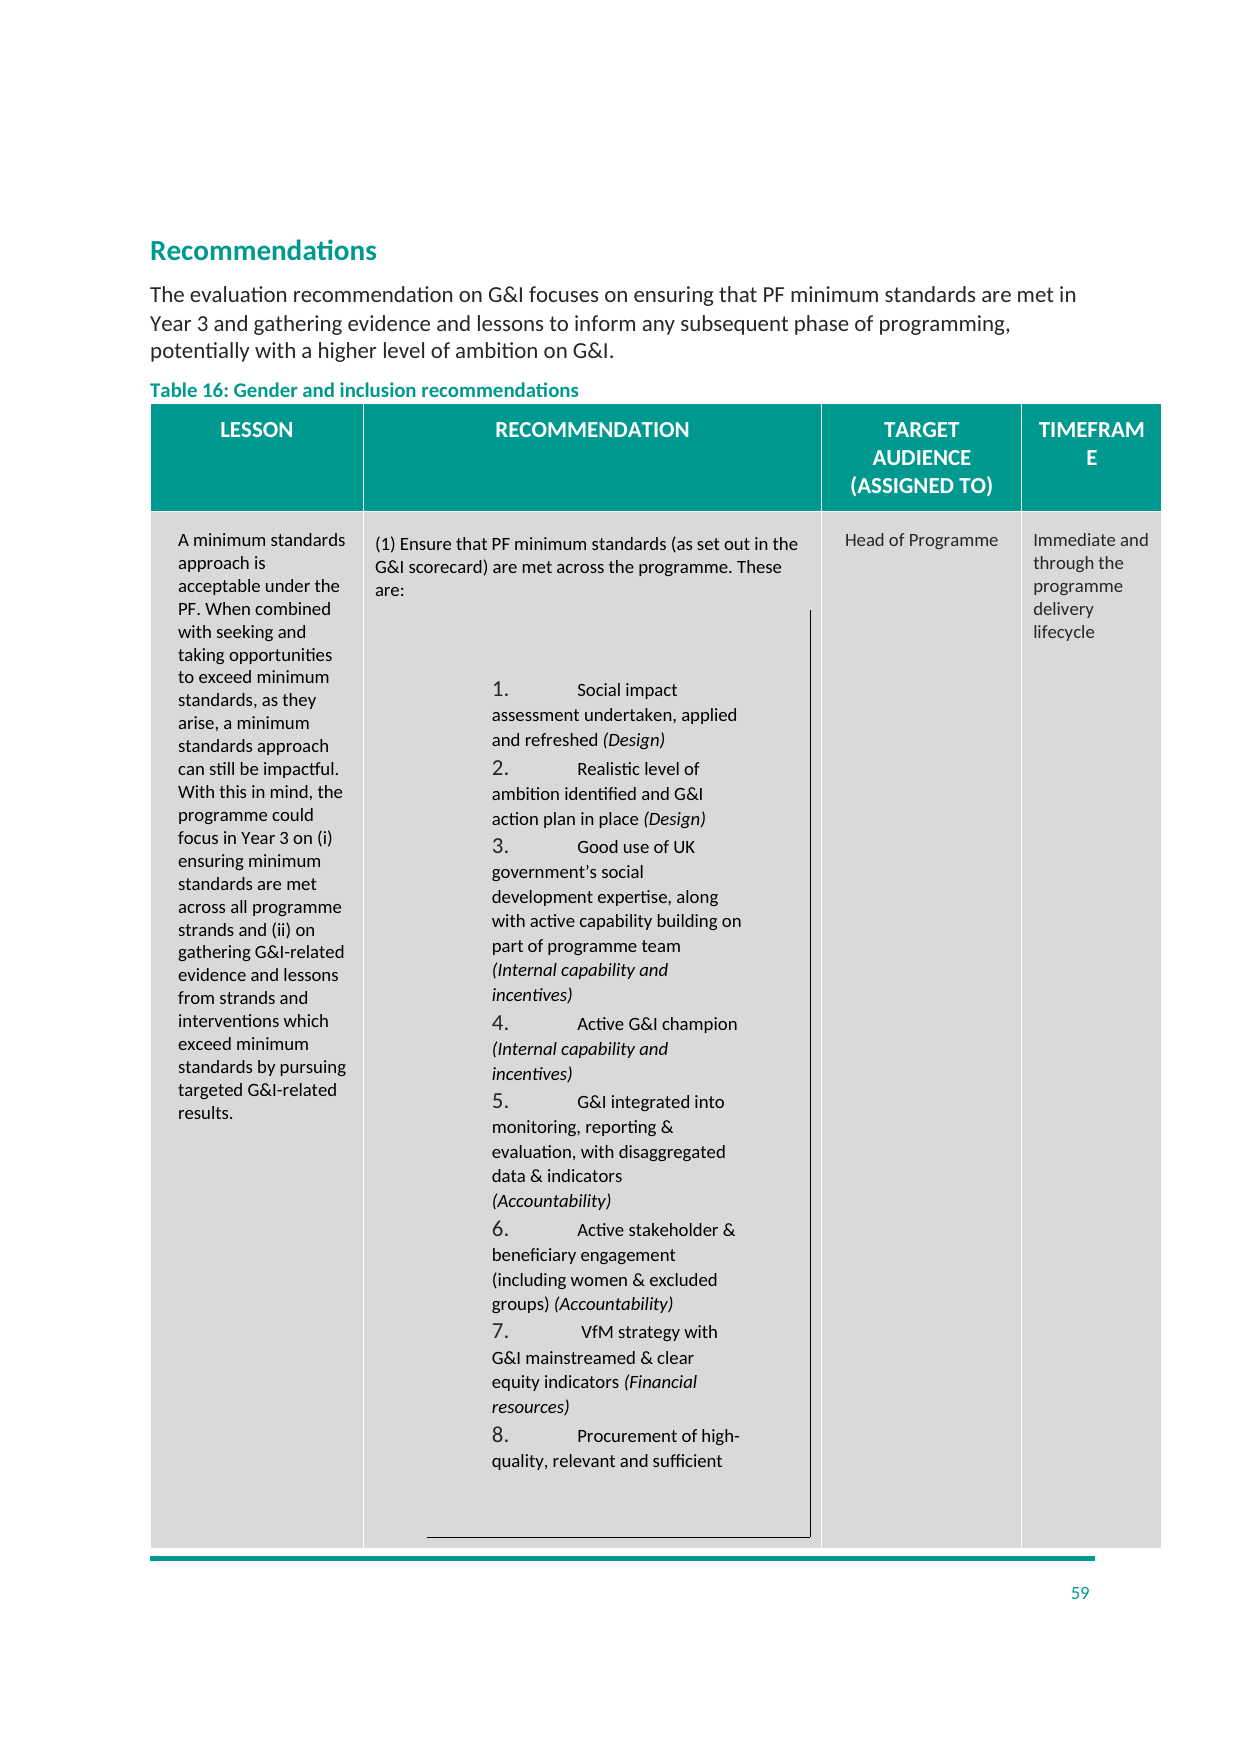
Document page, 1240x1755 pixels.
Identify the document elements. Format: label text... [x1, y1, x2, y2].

table_cell A minimum standards approach is acceptable under the PF. When combined with seeking and taking opportunities to exceed minimum standards, as they arise, a minimum standards approach can still be impactful. With this in mind, the programme could focus in Year 3 on (i) ensuring minimum standards are met across all programme strands and (ii) on gathering G&I-related evidence and lessons from strands and interventions which exceed minimum standards by pursuing targeted G&I-related results. [151, 512, 363, 1548]
text The evaluation recommendation on G&I focuses on ensuring that PF minimum standards are met in Year 3 and gathering evidence and lessons to inform any subsequent phase of programming, potentially with a higher level of ambition on G&I. [150, 281, 1089, 365]
subtitle Recommendations [150, 232, 1089, 268]
table_cell (1) Ensure that PF minimum standards (as set out in the G&I scorecard) are met across the programme. These are: Social impact assessment undertaken, applied and refreshed (Design) Realistic level of ambition identified and G&I action plan in place (Design) Good use of UK government’s social development expertise, along with active capability building on part of programme team (Internal capability and incentives) Active G&I champion (Internal capability and incentives) G&I integrated into monitoring, reporting & evaluation, with disaggregated data & indicators (Accountability) Active stakeholder & beneficiary engagement (including women & excluded groups) (Accountability) VfM strategy with G&I mainstreamed & clear equity indicators (Financial resources) Procurement of high-quality, relevant and sufficient [364, 512, 821, 1548]
table_header RECOMMENDATION [364, 404, 821, 511]
table_cell Head of Programme [822, 512, 1021, 1548]
table_cell Immediate and through the programme delivery lifecycle [1022, 512, 1161, 1548]
table_header TIMEFRAME [1022, 404, 1161, 511]
table_header LESSON [151, 404, 363, 511]
table_header TARGET AUDIENCE (ASSIGNED TO) [822, 404, 1021, 511]
text Table 16: Gender and inclusion recommendations [150, 377, 1089, 403]
